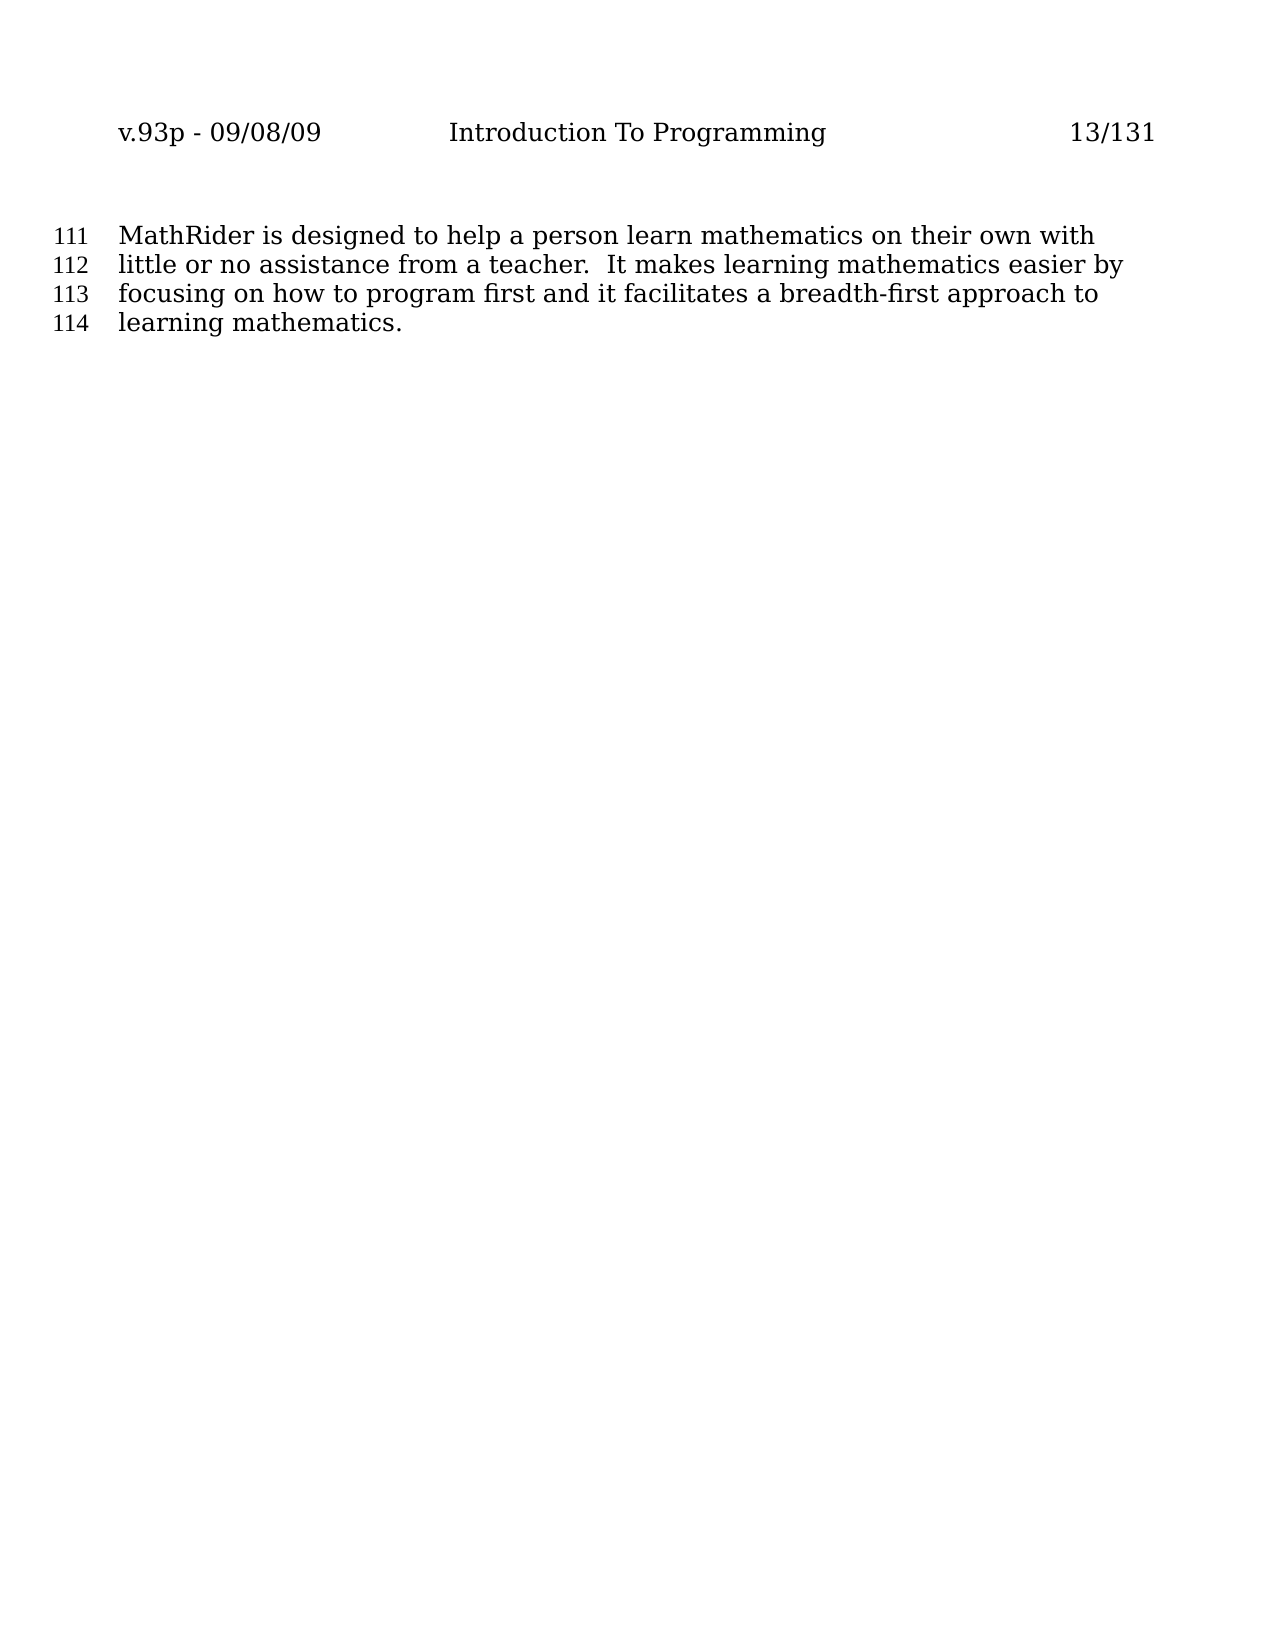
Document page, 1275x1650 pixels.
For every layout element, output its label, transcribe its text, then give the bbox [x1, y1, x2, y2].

text MathRider is designed to help a person learn mathematics on their own with little or no assistance from a teacher. It makes learning mathematics easier by focusing on how to program first and it facilitates a breadth-first approach to learning mathematics. [118, 221, 1157, 338]
